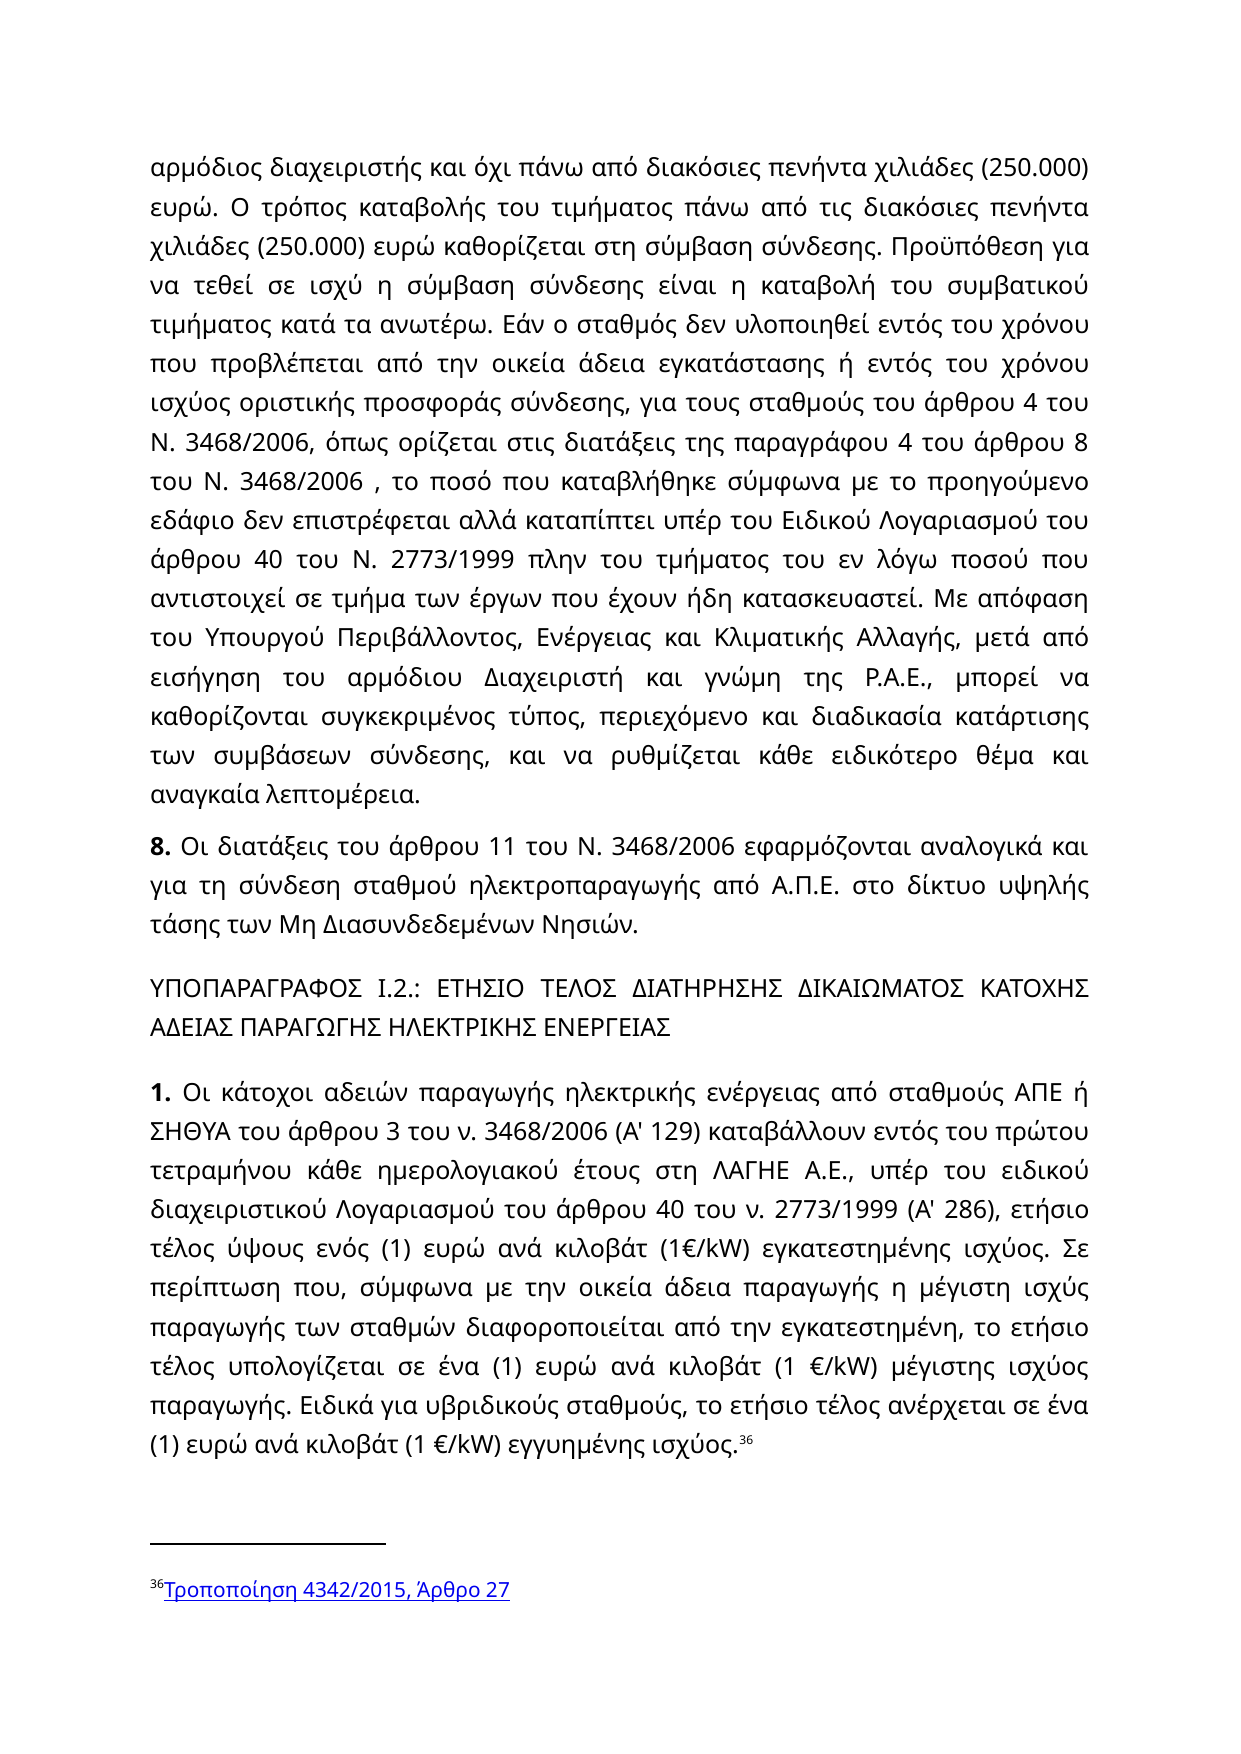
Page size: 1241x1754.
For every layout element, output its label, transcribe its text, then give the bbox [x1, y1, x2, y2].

text Τροποποίηση 4342/2015, Άρθρο 27 [150, 1576, 1090, 1604]
text 1. Οι κάτοχοι αδειών παραγωγής ηλεκτρικής ενέργειας από σταθμούς ΑΠΕ ή ΣΗΘΥΑ του άρθρου 3 του ν. 3468/2006 (Α' 129) καταβάλλουν εντός του πρώτου τετραμήνου κάθε ημερολογιακού έτους στη ΛΑΓΗΕ Α.Ε., υπέρ του ειδικού διαχειριστικού Λογαριασμού του άρθρου 40 του ν. 2773/1999 (Α' 286), ετήσιο τέλος ύψους ενός (1) ευρώ ανά κιλοβάτ (1€/kW) εγκατεστημένης ισχύος. Σε περίπτωση που, σύμφωνα με την οικεία άδεια παραγωγής η μέγιστη ισχύς παραγωγής των σταθμών διαφοροποιείται από την εγκατεστημένη, το ετήσιο τέλος υπολογίζεται σε ένα (1) ευρώ ανά κιλοβάτ (1 €/kW) μέγιστης ισχύος παραγωγής. Ειδικά για υβριδικούς σταθμούς, το ετήσιο τέλος ανέρχεται σε ένα (1) ευρώ ανά κιλοβάτ (1 €/kW) εγγυημένης ισχύος. [150, 1074, 1090, 1461]
text ΥΠΟΠΑΡΑΓΡΑΦΟΣ Ι.2.: ΕΤΗΣΙΟ ΤΕΛΟΣ ΔΙΑΤΗΡΗΣΗΣ ΔΙΚΑΙΩΜΑΤΟΣ ΚΑΤΟΧΗΣ ΑΔΕΙΑΣ ΠΑΡΑΓΩΓΗΣ ΗΛΕΚΤΡΙΚΗΣ ΕΝΕΡΓΕΙΑΣ [150, 971, 1090, 1044]
text 8. Οι διατάξεις του άρθρου 11 του Ν. 3468/2006 εφαρμόζονται αναλογικά και για τη σύνδεση σταθμού ηλεκτροπαραγωγής από Α.Π.Ε. στο δίκτυο υψηλής τάσης των Μη Διασυνδεδεμένων Νησιών. [150, 828, 1090, 941]
text αρμόδιος διαχειριστής και όχι πάνω από διακόσιες πενήντα χιλιάδες (250.000) ευρώ. Ο τρόπος καταβολής του τιμήματος πάνω από τις διακόσιες πενήντα χιλιάδες (250.000) ευρώ καθορίζεται στη σύμβαση σύνδεσης. Προϋπόθεση για να τεθεί σε ισχύ η σύμβαση σύνδεσης είναι η καταβολή του συμβατικού τιμήματος κατά τα ανωτέρω. Εάν ο σταθμός δεν υλοποιηθεί εντός του χρόνου που προβλέπεται από την οικεία άδεια εγκατάστασης ή εντός του χρόνου ισχύος οριστικής προσφοράς σύνδεσης, για τους σταθμούς του άρθρου 4 του Ν. 3468/2006, όπως ορίζεται στις διατάξεις της παραγράφου 4 του άρθρου 8 του Ν. 3468/2006 , το ποσό που καταβλήθηκε σύμφωνα με το προηγούμενο εδάφιο δεν επιστρέφεται αλλά καταπίπτει υπέρ του Ειδικού Λογαριασμού του άρθρου 40 του Ν. 2773/1999 πλην του τμήματος του εν λόγω ποσού που αντιστοιχεί σε τμήμα των έργων που έχουν ήδη κατασκευαστεί. Με απόφαση του Υπουργού Περιβάλλοντος, Ενέργειας και Κλιματικής Αλλαγής, μετά από εισήγηση του αρμόδιου Διαχειριστή και γνώμη της Ρ.Α.Ε., μπορεί να καθορίζονται συγκεκριμένος τύπος, περιεχόμενο και διαδικασία κατάρτισης των συμβάσεων σύνδεσης, και να ρυθμίζεται κάθε ειδικότερο θέμα και αναγκαία λεπτομέρεια. [150, 150, 1090, 811]
